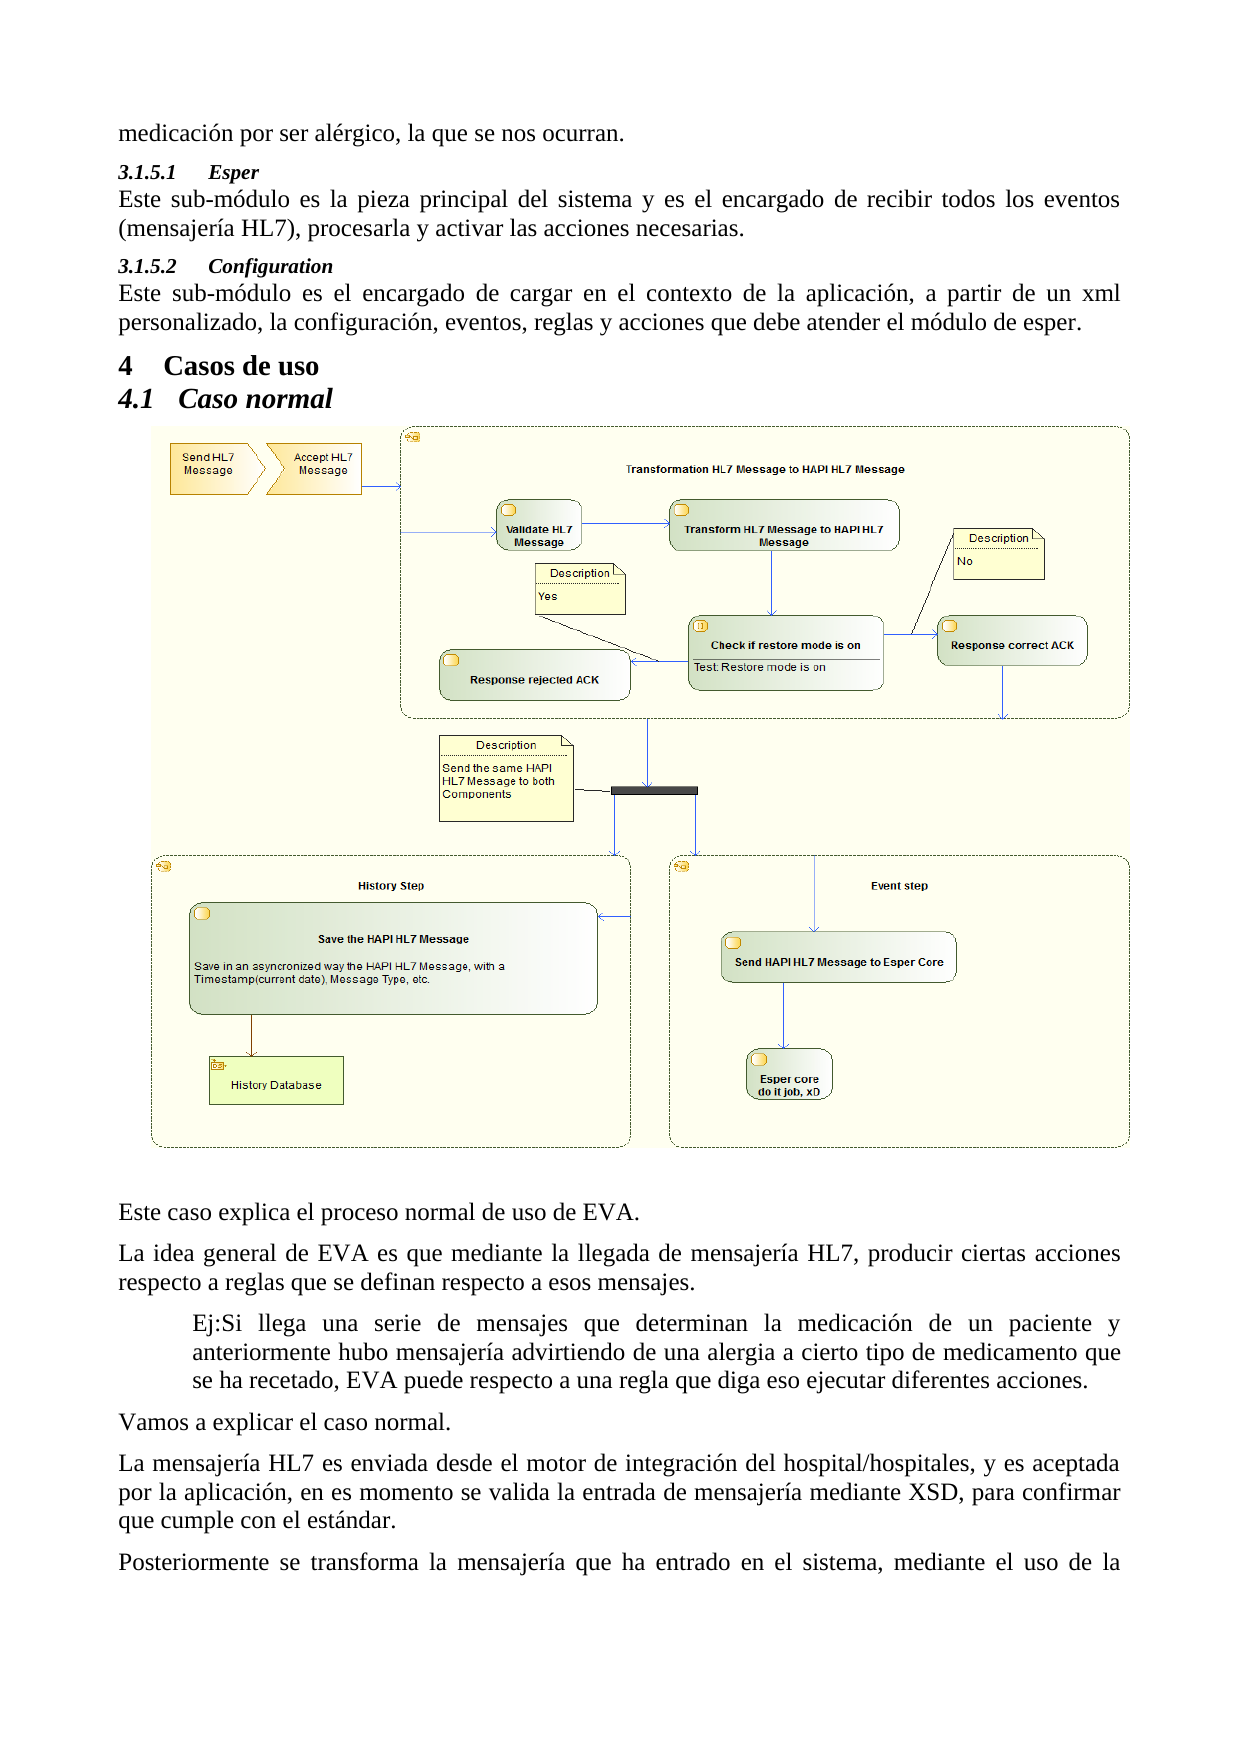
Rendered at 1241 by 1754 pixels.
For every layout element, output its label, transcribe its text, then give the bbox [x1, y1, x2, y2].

text Este sub-módulo es la pieza principal del sistema y es el encargado de recibir todos los eventos (mensajería HL7), procesarla y activar las acciones necesarias. [118, 184, 1122, 241]
text Ej:Si llega una serie de mensajes que determinan la medicación de un paciente y anteriormente hubo mensajería advirtiendo de una alergia a cierto tipo de medicamento que se ha recetado, EVA puede respecto a una regla que diga eso ejecutar diferentes acciones. [192, 1308, 1122, 1394]
text Posteriormente se transforma la mensajería que ha entrado en el sistema, mediante el uso de la [118, 1547, 1122, 1576]
text La idea general de EVA es que mediante la llegada de mensajería HL7, producir ciertas acciones respecto a reglas que se definan respecto a esos mensajes. [118, 1238, 1122, 1296]
subtitle Casos de uso [118, 348, 1122, 381]
subtitle Configuration [118, 254, 1122, 278]
picture [141, 417, 1139, 1156]
subtitle Esper [118, 159, 1122, 184]
text Este sub-módulo es el encargado de cargar en el contexto de la aplicación, a partir de un xml personalizado, la configuración, eventos, reglas y acciones que debe atender el módulo de esper. [118, 278, 1122, 336]
text medicación por ser alérgico, la que se nos ocurran. [118, 118, 1122, 147]
text Vamos a explicar el caso normal. [118, 1407, 1122, 1436]
subtitle Caso normal [118, 381, 1122, 415]
text Este caso explica el proceso normal de uso de EVA. [118, 1197, 1122, 1226]
text La mensajería HL7 es enviada desde el motor de integración del hospital/hospitales, y es aceptada por la aplicación, en es momento se valida la entrada de mensajería mediante XSD, para confirmar que cumple con el estándar. [118, 1448, 1122, 1534]
